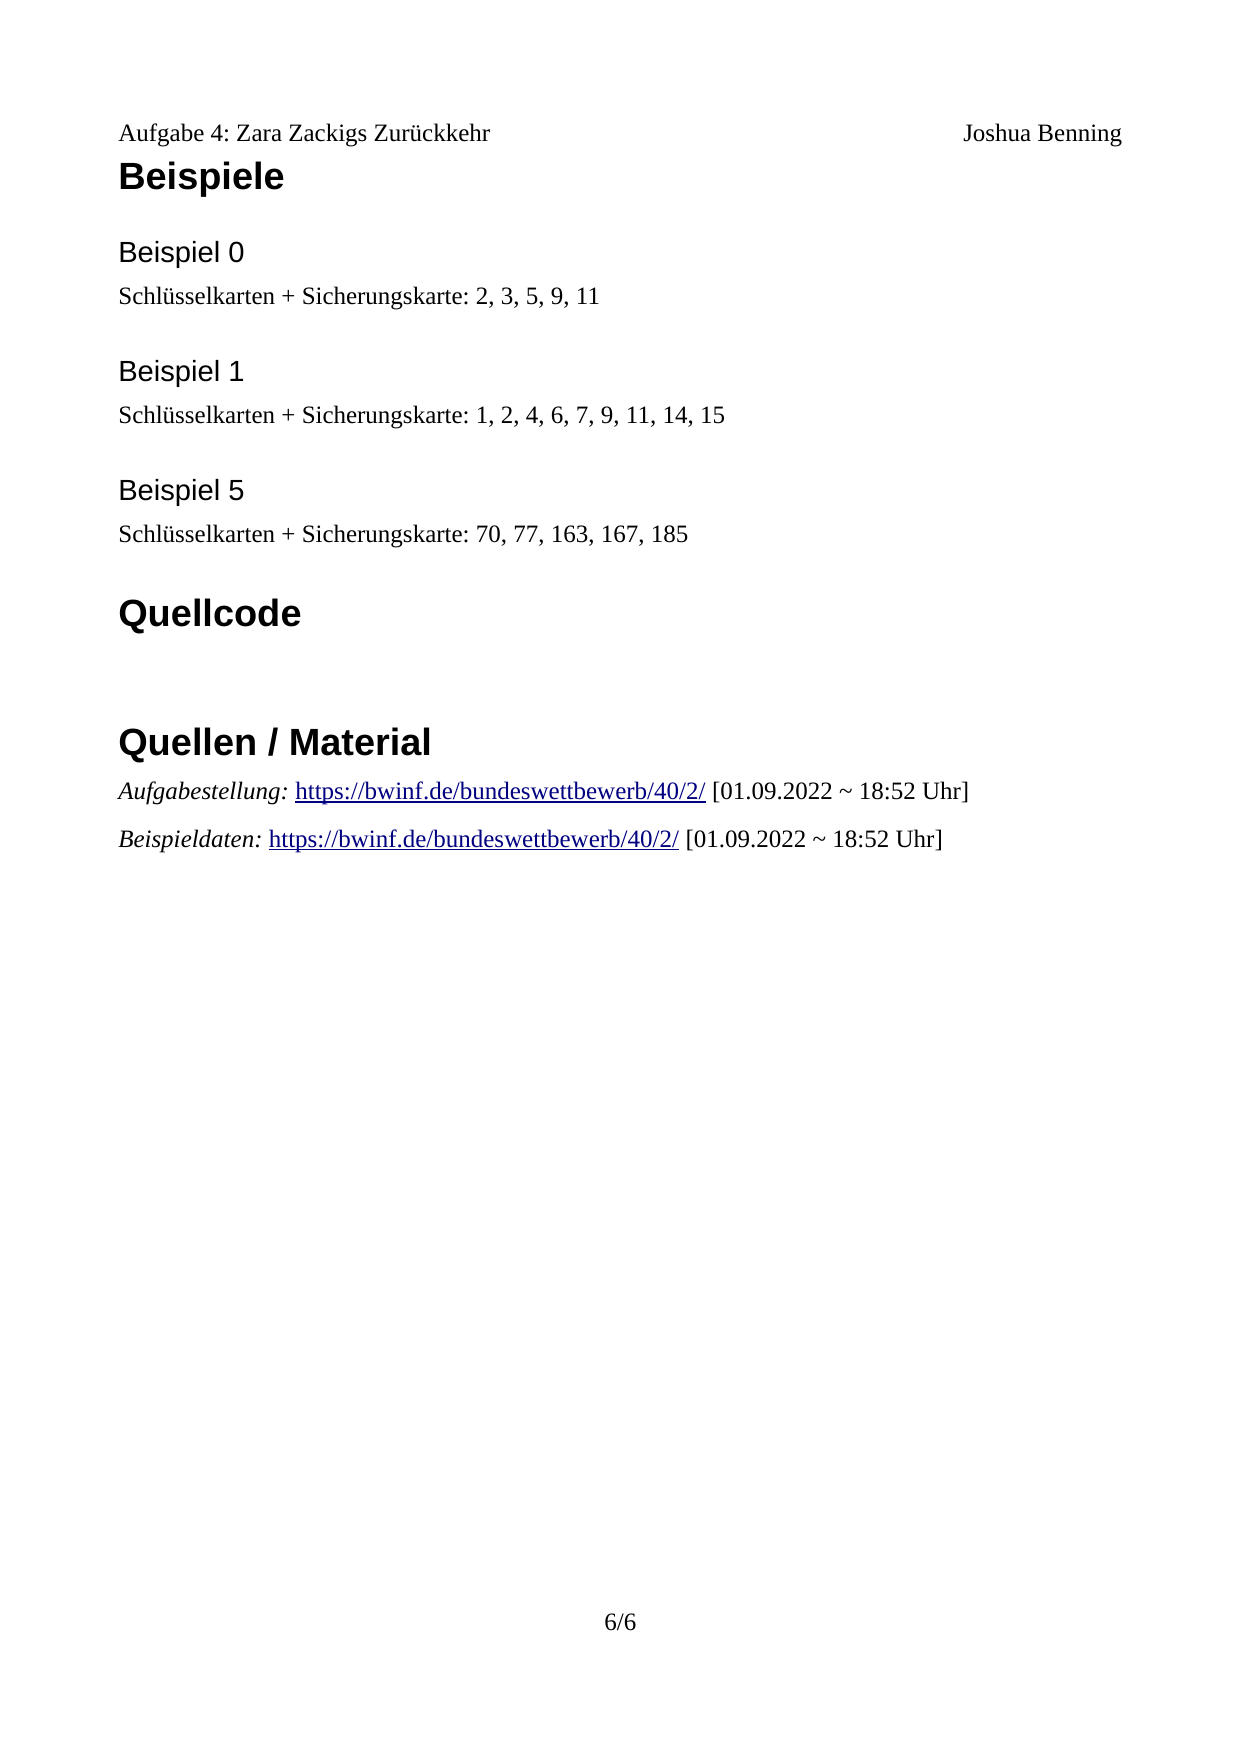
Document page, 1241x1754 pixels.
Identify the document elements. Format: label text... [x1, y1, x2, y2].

subtitle Beispiele [118, 154, 1122, 198]
subtitle Beispiel 1 [118, 354, 1122, 387]
text Schlüsselkarten + Sicherungskarte: 70, 77, 163, 167, 185 [118, 519, 1122, 547]
subtitle Quellcode [118, 591, 1122, 635]
text Schlüsselkarten + Sicherungskarte: 1, 2, 4, 6, 7, 9, 11, 14, 15 [118, 400, 1122, 429]
text Schlüsselkarten + Sicherungskarte: 2, 3, 5, 9, 11 [118, 281, 1122, 310]
subtitle Beispiel 0 [118, 235, 1122, 269]
subtitle Quellen / Material [118, 720, 1122, 764]
subtitle Beispiel 5 [118, 473, 1122, 506]
text Aufgabestellung: https://bwinf.de/bundeswettbewerb/40/2/ [01.09.2022 ~ 18:52 Uhr] [118, 776, 1122, 805]
text Beispieldaten: https://bwinf.de/bundeswettbewerb/40/2/ [01.09.2022 ~ 18:52 Uhr] [118, 824, 1122, 852]
